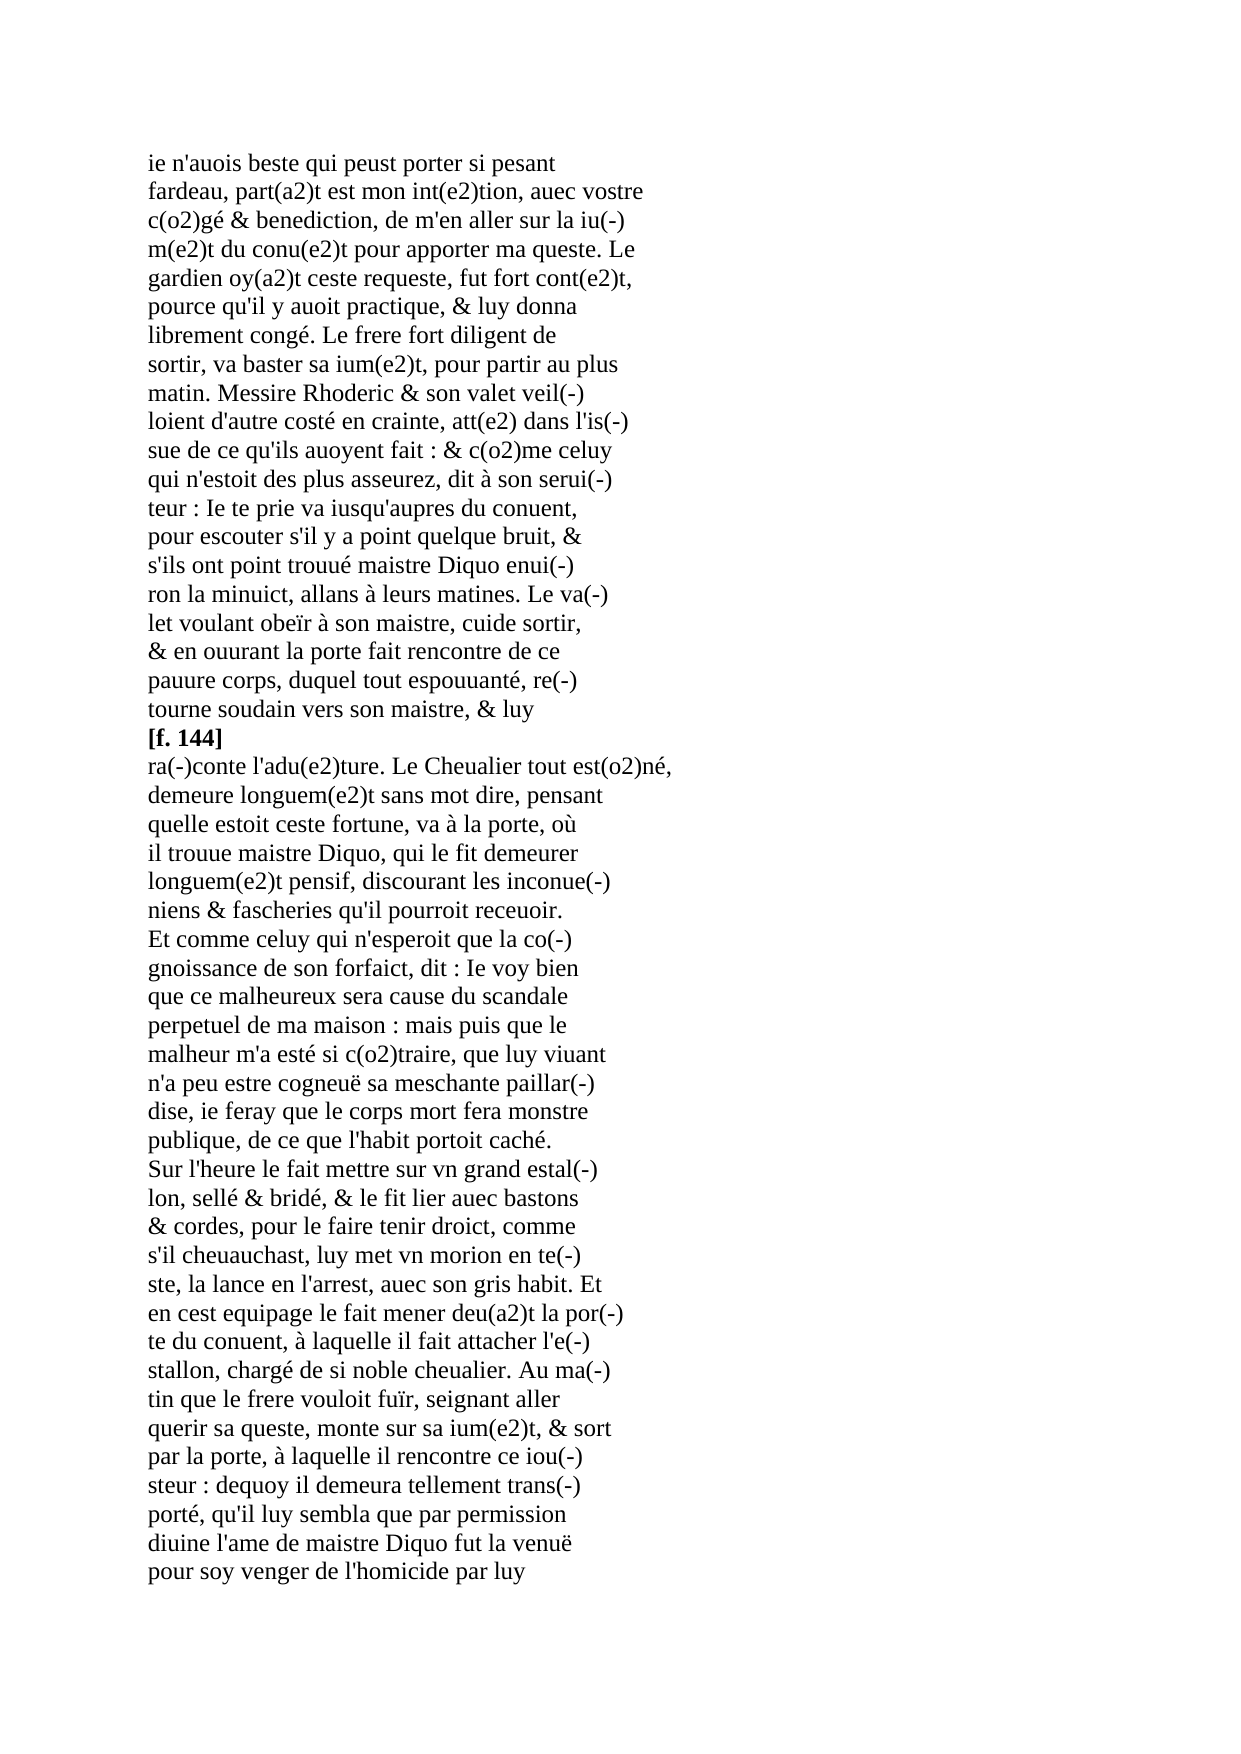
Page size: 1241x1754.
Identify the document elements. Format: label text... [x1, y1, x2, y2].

text ie n'auois beste qui peust porter si pesant fardeau, part(a2)t est mon int(e2)tion, auec vostre c(o2)gé & benediction, de m'en aller sur la iu(-) m(e2)t du conu(e2)t pour apporter ma queste. Le gardien oy(a2)t ceste requeste, fut fort cont(e2)t, pource qu'il y auoit practique, & luy donna librement congé. Le frere fort diligent de sortir, va baster sa ium(e2)t, pour partir au plus matin. Messire Rhoderic & son valet veil(-) loient d'autre costé en crainte, att(e2) dans l'is(-) sue de ce qu'ils auoyent fait : & c(o2)me celuy qui n'estoit des plus asseurez, dit à son serui(-) teur : Ie te prie va iusqu'aupres du conuent, pour escouter s'il y a point quelque bruit, & s'ils ont point trouué maistre Diquo enui(-) ron la minuict, allans à leurs matines. Le va(-) let voulant obeïr à son maistre, cuide sortir, & en ouurant la porte fait rencontre de ce pauure corps, duquel tout espouuanté, re(-) tourne soudain vers son maistre, & luy [f. 144] ra(-)conte l'adu(e2)ture. Le Cheualier tout est(o2)né, demeure longuem(e2)t sans mot dire, pensant quelle estoit ceste fortune, va à la porte, où il trouue maistre Diquo, qui le fit demeurer longuem(e2)t pensif, discourant les inconue(-) niens & fascheries qu'il pourroit receuoir. Et comme celuy qui n'esperoit que la co(-) gnoissance de son forfaict, dit : Ie voy bien que ce malheureux sera cause du scandale perpetuel de ma maison : mais puis que le malheur m'a esté si c(o2)traire, que luy viuant n'a peu estre cogneuë sa meschante paillar(-) dise, ie feray que le corps mort fera monstre publique, de ce que l'habit portoit caché. Sur l'heure le fait mettre sur vn grand estal(-) lon, sellé & bridé, & le fit lier auec bastons & cordes, pour le faire tenir droict, comme s'il cheuauchast, luy met vn morion en te(-) ste, la lance en l'arrest, auec son gris habit. Et en cest equipage le fait mener deu(a2)t la por(-) te du conuent, à laquelle il fait attacher l'e(-) stallon, chargé de si noble cheualier. Au ma(-) tin que le frere vouloit fuïr, seignant aller querir sa queste, monte sur sa ium(e2)t, & sort par la porte, à laquelle il rencontre ce iou(-) steur : dequoy il demeura tellement trans(-) porté, qu'il luy sembla que par permission diuine l'ame de maistre Diquo fut la venuë pour soy venger de l'homicide par luy [148, 148, 1093, 1585]
